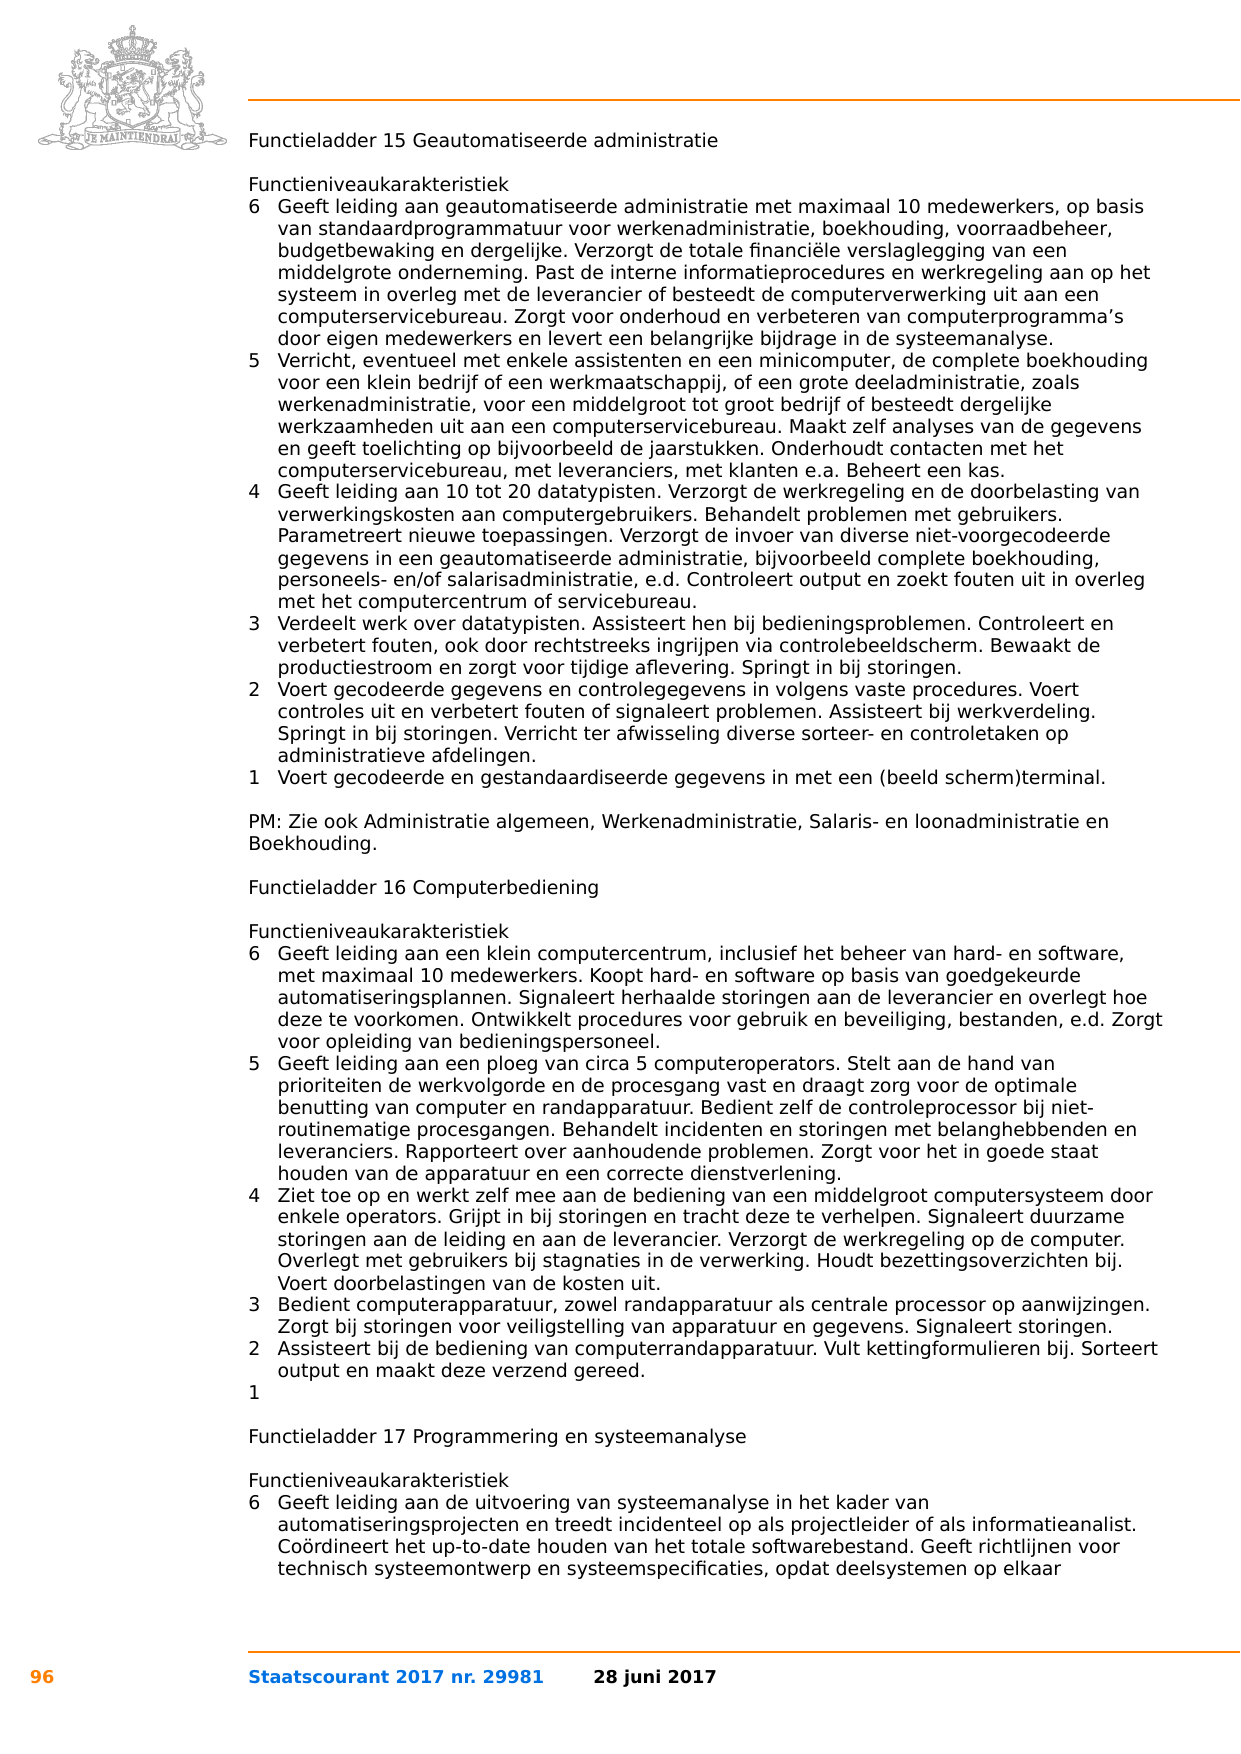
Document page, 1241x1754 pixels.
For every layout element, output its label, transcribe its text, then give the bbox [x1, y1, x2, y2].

text Functieniveaukarakteristiek [248, 921, 1163, 943]
text 6 Geeft leiding aan de uitvoering van systeemanalyse in het kader van automatiseringsprojecten en treedt incidenteel op als projectleider of als informatieanalist. Coördineert het up-to-date houden van het totale softwarebestand. Geeft richtlijnen voor technisch systeemontwerp en systeemspecificaties, opdat deelsystemen op elkaar [248, 1492, 1163, 1580]
text 1 [248, 1382, 1163, 1404]
text 1 Voert gecodeerde en gestandaardiseerde gegevens in met een (beeld scherm)terminal. [248, 767, 1163, 789]
text 4 Geeft leiding aan 10 tot 20 datatypisten. Verzorgt de werkregeling en de doorbelasting van verwerkingskosten aan computergebruikers. Behandelt problemen met gebruikers. Parametreert nieuwe toepassingen. Verzorgt de invoer van diverse niet-voorgecodeerde gegevens in een geautomatiseerde administratie, bijvoorbeeld complete boekhouding, personeels- en/of salarisadministratie, e.d. Controleert output en zoekt fouten uit in overleg met het computercentrum of servicebureau. [248, 481, 1163, 613]
text Functieniveaukarakteristiek [248, 174, 1163, 196]
text Functieladder 17 Programmering en systeemanalyse [248, 1426, 1163, 1448]
text PM: Zie ook Administratie algemeen, Werkenadministratie, Salaris- en loonadministratie en Boekhouding. [248, 811, 1163, 855]
text 3 Verdeelt werk over datatypisten. Assisteert hen bij bedieningsproblemen. Controleert en verbetert fouten, ook door rechtstreeks ingrijpen via controlebeeldscherm. Bewaakt de productiestroom en zorgt voor tijdige aflevering. Springt in bij storingen. [248, 613, 1163, 679]
text 2 Voert gecodeerde gegevens en controlegegevens in volgens vaste procedures. Voert controles uit en verbetert fouten of signaleert problemen. Assisteert bij werkverdeling. Springt in bij storingen. Verricht ter afwisseling diverse sorteer- en controletaken op administratieve afdelingen. [248, 679, 1163, 767]
text 4 Ziet toe op en werkt zelf mee aan de bediening van een middelgroot computersysteem door enkele operators. Grijpt in bij storingen en tracht deze te verhelpen. Signaleert duurzame storingen aan de leiding en aan de leverancier. Verzorgt de werkregeling op de computer. Overlegt met gebruikers bij stagnaties in de verwerking. Houdt bezettingsoverzichten bij. Voert doorbelastingen van de kosten uit. [248, 1184, 1163, 1294]
text 5 Verricht, eventueel met enkele assistenten en een minicomputer, de complete boekhouding voor een klein bedrijf of een werkmaatschappij, of een grote deeladministratie, zoals werkenadministratie, voor een middelgroot tot groot bedrijf of besteedt dergelijke werkzaamheden uit aan een computerservicebureau. Maakt zelf analyses van de gegevens en geeft toelichting op bijvoorbeeld de jaarstukken. Onderhoudt contacten met het computerservicebureau, met leveranciers, met klanten e.a. Beheert een kas. [248, 349, 1163, 481]
text Functieladder 16 Computerbediening [248, 877, 1163, 899]
text Functieniveaukarakteristiek [248, 1470, 1163, 1492]
picture [38, 25, 227, 150]
text Functieladder 15 Geautomatiseerde administratie [248, 130, 1163, 152]
text 6 Geeft leiding aan een klein computercentrum, inclusief het beheer van hard- en software, met maximaal 10 medewerkers. Koopt hard- en software op basis van goedgekeurde automatiseringsplannen. Signaleert herhaalde storingen aan de leverancier en overlegt hoe deze te voorkomen. Ontwikkelt procedures voor gebruik en beveiliging, bestanden, e.d. Zorgt voor opleiding van bedieningspersoneel. [248, 943, 1163, 1053]
text 2 Assisteert bij de bediening van computerrandapparatuur. Vult kettingformulieren bij. Sorteert output en maakt deze verzend gereed. [248, 1338, 1163, 1382]
text 6 Geeft leiding aan geautomatiseerde administratie met maximaal 10 medewerkers, op basis van standaardprogrammatuur voor werkenadministratie, boekhouding, voorraadbeheer, budgetbewaking en dergelijke. Verzorgt de totale financiële verslaglegging van een middelgrote onderneming. Past de interne informatieprocedures en werkregeling aan op het systeem in overleg met de leverancier of besteedt de computerverwerking uit aan een computerservicebureau. Zorgt voor onderhoud en verbeteren van computerprogramma’s door eigen medewerkers en levert een belangrijke bijdrage in de systeemanalyse. [248, 196, 1163, 349]
text 5 Geeft leiding aan een ploeg van circa 5 computeroperators. Stelt aan de hand van prioriteiten de werkvolgorde en de procesgang vast en draagt zorg voor de optimale benutting van computer en randapparatuur. Bedient zelf de controleprocessor bij niet-routinematige procesgangen. Behandelt incidenten en storingen met belanghebbenden en leveranciers. Rapporteert over aanhoudende problemen. Zorgt voor het in goede staat houden van de apparatuur en een correcte dienstverlening. [248, 1053, 1163, 1184]
text 3 Bedient computerapparatuur, zowel randapparatuur als centrale processor op aanwijzingen. Zorgt bij storingen voor veiligstelling van apparatuur en gegevens. Signaleert storingen. [248, 1294, 1163, 1338]
